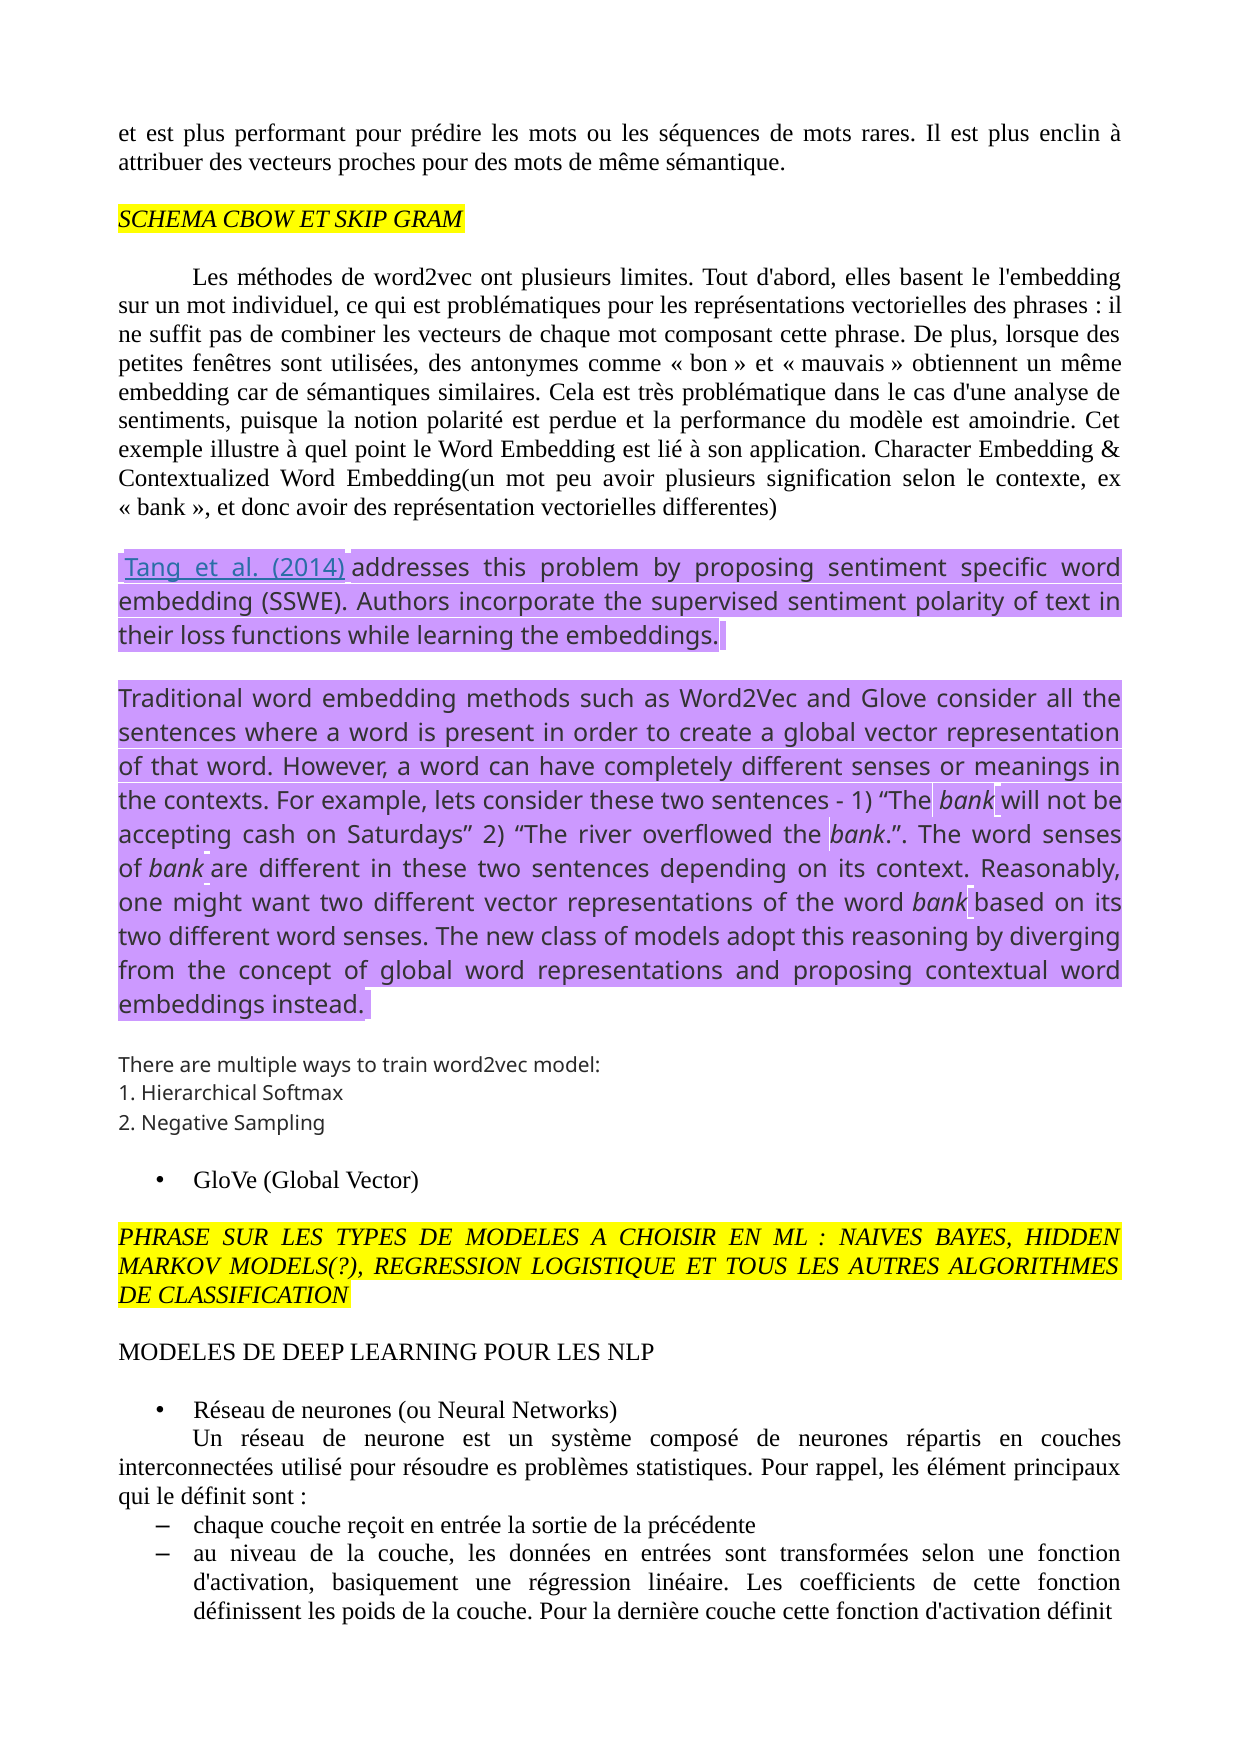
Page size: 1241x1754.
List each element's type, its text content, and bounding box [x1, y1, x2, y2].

list au niveau de la couche, les données en entrées sont transformées selon une fonction d'activation, basiquement une régression linéaire. Les coefficients de cette fonction définissent les poids de la couche. Pour la dernière couche cette fonction d'activation définit [156, 1538, 1122, 1625]
text Tang et al. (2014) addresses this problem by proposing sentiment specific word embedding (SSWE). Authors incorporate the supervised sentiment polarity of text in their loss functions while learning the embeddings. [118, 549, 1122, 652]
list Réseau de neurones (ou Neural Networks) [156, 1395, 1122, 1423]
text SCHEMA CBOW ET SKIP GRAM [118, 204, 1122, 233]
list chaque couche reçoit en entrée la sortie de la précédente [156, 1510, 1122, 1538]
text Traditional word embedding methods such as Word2Vec and Glove consider all the sentences where a word is present in order to create a global vector representation of that word. However, a word can have completely different senses or meanings in the contexts. For example, lets consider these two sentences - 1) “The bank will not be accepting cash on Saturdays” 2) “The river overflowed the bank.”. The word senses of bank are different in these two sentences depending on its context. Reasonably, one might want two different vector representations of the word bank based on its two different word senses. The new class of models adopt this reasoning by diverging from the concept of global word representations and proposing contextual word embeddings instead. [118, 680, 1122, 1021]
text PHRASE SUR LES TYPES DE MODELES A CHOISIR EN ML : NAIVES BAYES, HIDDEN MARKOV MODELS(?), REGRESSION LOGISTIQUE ET TOUS LES AUTRES ALGORITHMES DE CLASSIFICATION [118, 1222, 1122, 1308]
text MODELES DE DEEP LEARNING POUR LES NLP [118, 1337, 1122, 1366]
text et est plus performant pour prédire les mots ou les séquences de mots rares. Il est plus enclin à attribuer des vecteurs proches pour des mots de même sémantique. [118, 118, 1122, 176]
list GloVe (Global Vector) [156, 1165, 1122, 1193]
text Un réseau de neurone est un système composé de neurones répartis en couches interconnectées utilisé pour résoudre es problèmes statistiques. Pour rappel, les élément principaux qui le définit sont : [118, 1423, 1122, 1510]
text There are multiple ways to train word2vec model: 1. Hierarchical Softmax 2. Negative Sampling [118, 1050, 1122, 1136]
text Les méthodes de word2vec ont plusieurs limites. Tout d'abord, elles basent le l'embedding sur un mot individuel, ce qui est problématiques pour les représentations vectorielles des phrases : il ne suffit pas de combiner les vecteurs de chaque mot composant cette phrase. De plus, lorsque des petites fenêtres sont utilisées, des antonymes comme « bon » et « mauvais » obtiennent un même embedding car de sémantiques similaires. Cela est très problématique dans le cas d'une analyse de sentiments, puisque la notion polarité est perdue et la performance du modèle est amoindrie. Cet exemple illustre à quel point le Word Embedding est lié à son application. Character Embedding & Contextualized Word Embedding(un mot peu avoir plusieurs signification selon le contexte, ex « bank », et donc avoir des représentation vectorielles differentes) [118, 262, 1122, 521]
